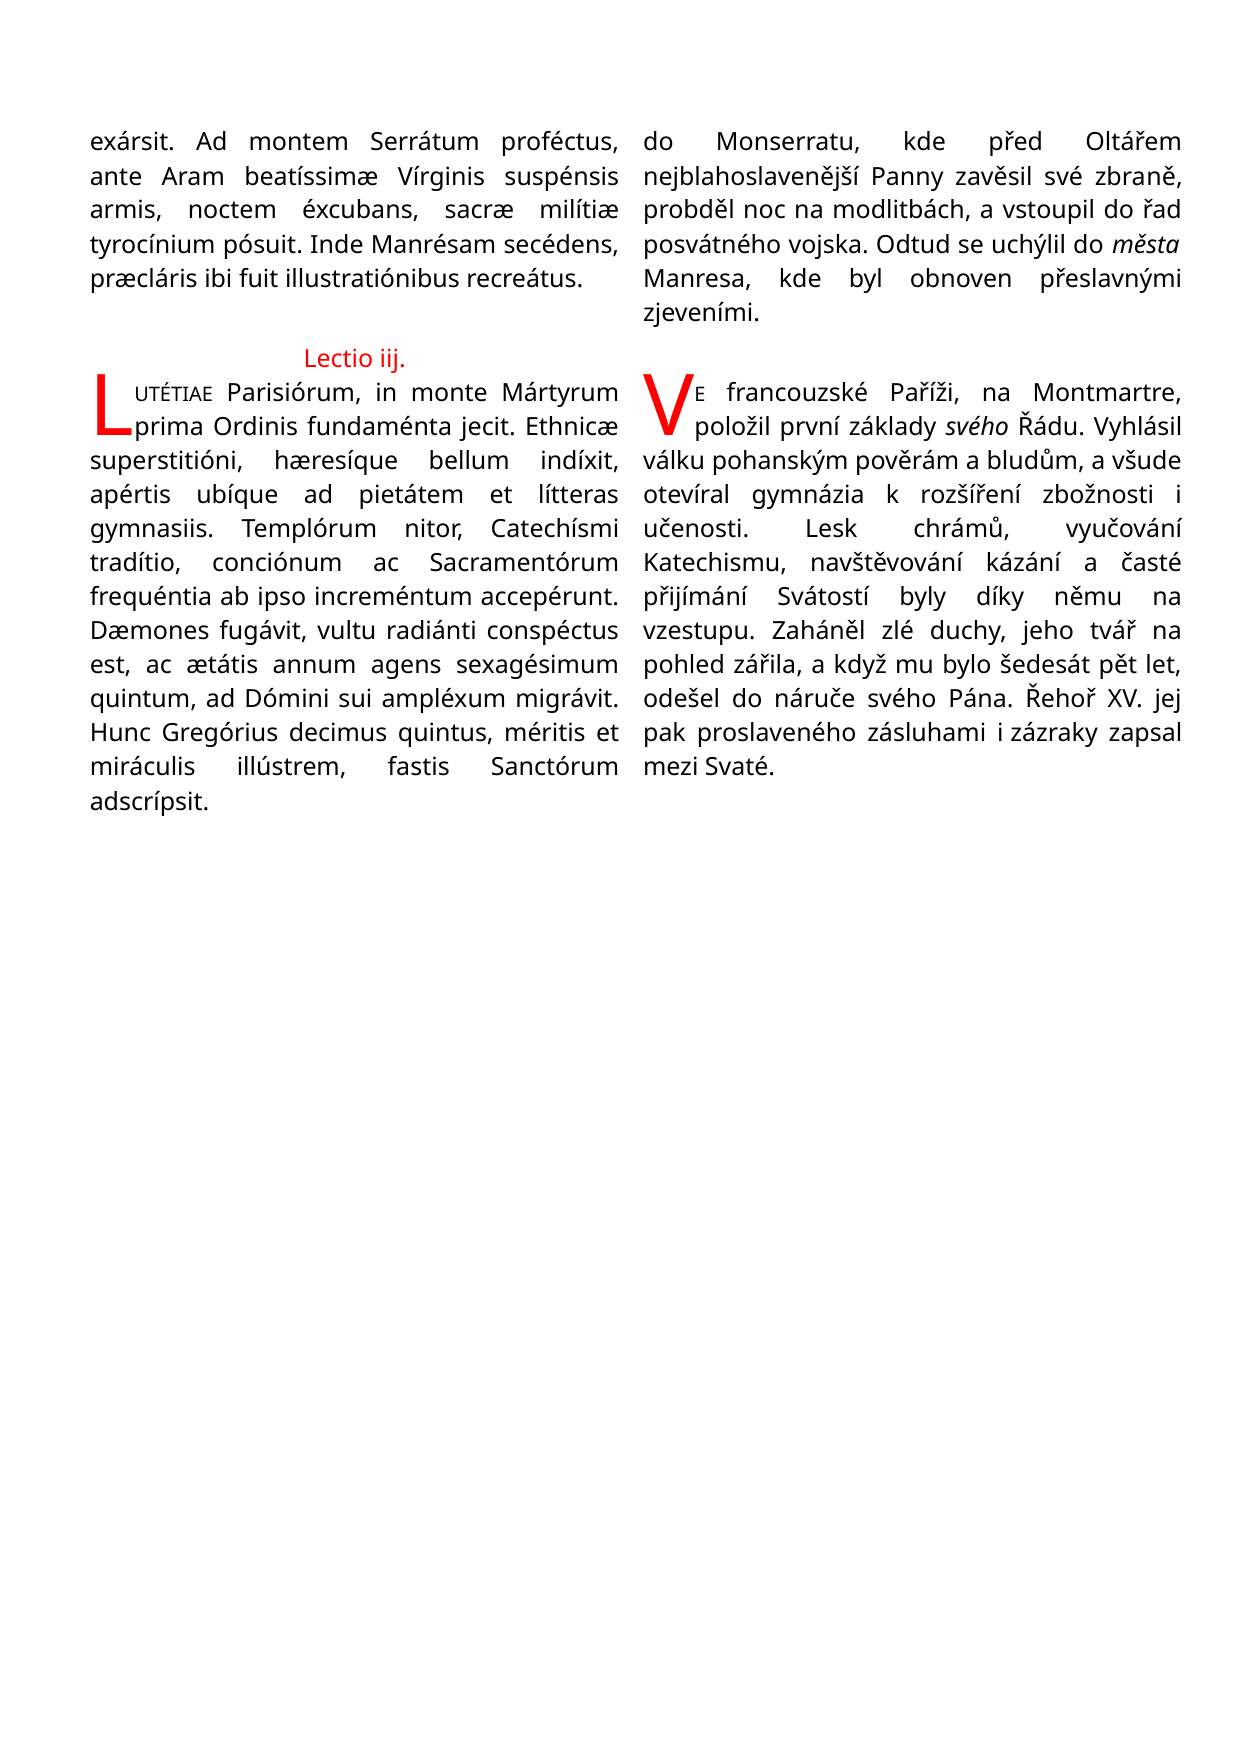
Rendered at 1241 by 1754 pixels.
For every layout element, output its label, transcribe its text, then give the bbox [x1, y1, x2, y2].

table_cell exársit. Ad montem Serrátum proféctus, ante Aram beatíssimæ Vírginis suspénsis armis, noctem éxcubans, sacræ milítiæ tyrocínium pósuit. Inde Manrésam secédens, præcláris ibi fuit illustratiónibus recreátus. [78, 118, 631, 334]
table_cell do Monserratu, kde před Oltářem nejblahoslavenější Panny zavěsil své zbra­ně, probděl noc na modlitbách, a vstoupil do řad posvátného vojska. Odtud se uchýlil do města Manresa, kde byl obnoven přeslavnými zjeveními. [631, 118, 1194, 334]
table_cell Ve francouzské Paříži, na Montmartre, položil první základy svého Řádu. Vyhlásil válku pohanským pověrám a bludům, a všude otevíral gymnázia k rozšíření zbožnosti i učenosti. Lesk chrámů, vyučování Katechismu, navštěvování kázání a časté přijímání Svátostí byly díky němu na vzestupu. Zaháněl zlé duchy, jeho tvář na pohled zářila, a když mu bylo šedesát pět let, odešel do náruče svého Pána. Řehoř XV. jej pak proslaveného zásluhami i zázraky zapsal mezi Svaté. [631, 334, 1194, 857]
table_cell Lectio iij. Lutétiae Parisiórum, in monte Mártyrum prima Ordinis fundaménta jecit. Ethnicæ superstitióni, hæresíque bellum indíxit, apértis ubíque ad pietátem et lítteras gymnasiis. Templórum nitor, Catechísmi tradítio, conciónum ac Sacramentórum frequéntia ab ipso increméntum accepérunt. Dæmones fugávit, vultu radiánti conspéctus est, ac ætátis annum agens sexagésimum quintum, ad Dómini sui ampléxum migrávit. Hunc Gregórius decimus quintus, méritis et miráculis illústrem, fastis Sanctórum adscrípsit. [78, 334, 631, 857]
